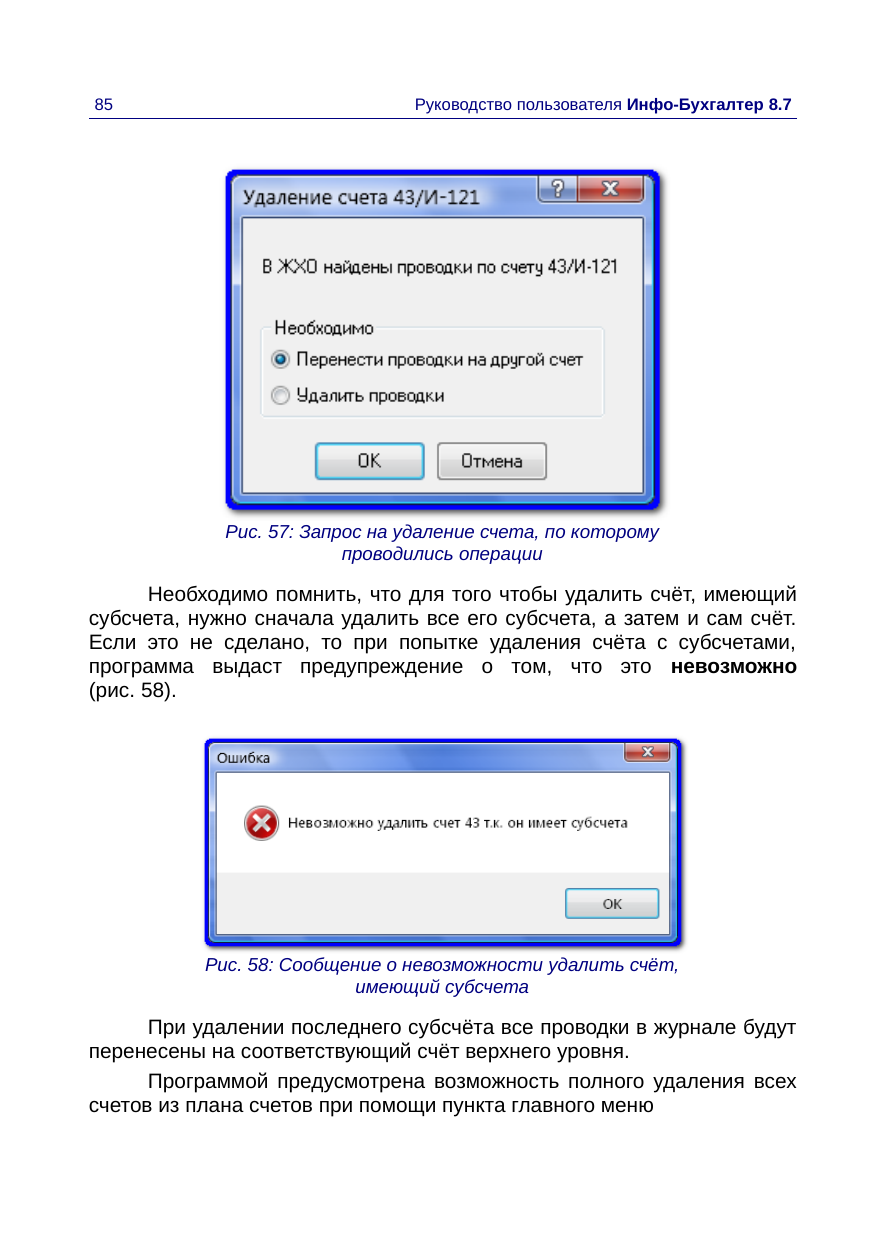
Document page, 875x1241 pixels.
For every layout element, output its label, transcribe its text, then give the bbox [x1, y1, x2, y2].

picture [197, 731, 689, 954]
text Рис. 58: Сообщение о невозможности удалить счёт, имеющий субсчета [198, 954, 688, 997]
picture [215, 160, 671, 521]
text Программой предусмотрена возможность полного удаления всех счетов из плана счетов при помощи пункта главного меню [88, 1068, 797, 1116]
text Необходимо помнить, что для того чтобы удалить счёт, имеющий субсчета, нужно сначала удалить все его субсчета, а затем и сам счёт. Если это не сделано, то при попытке удаления счёта с субсчетами, программа выдаст предупреждение о том, что это невозможно (рис. 58). [88, 147, 797, 702]
text Рис. 57: Запрос на удаление счета, по которому проводились операции [216, 521, 670, 564]
text При удалении последнего субсчёта все проводки в журнале будут перенесены на соответствующий счёт верхнего уровня. [88, 707, 797, 1063]
